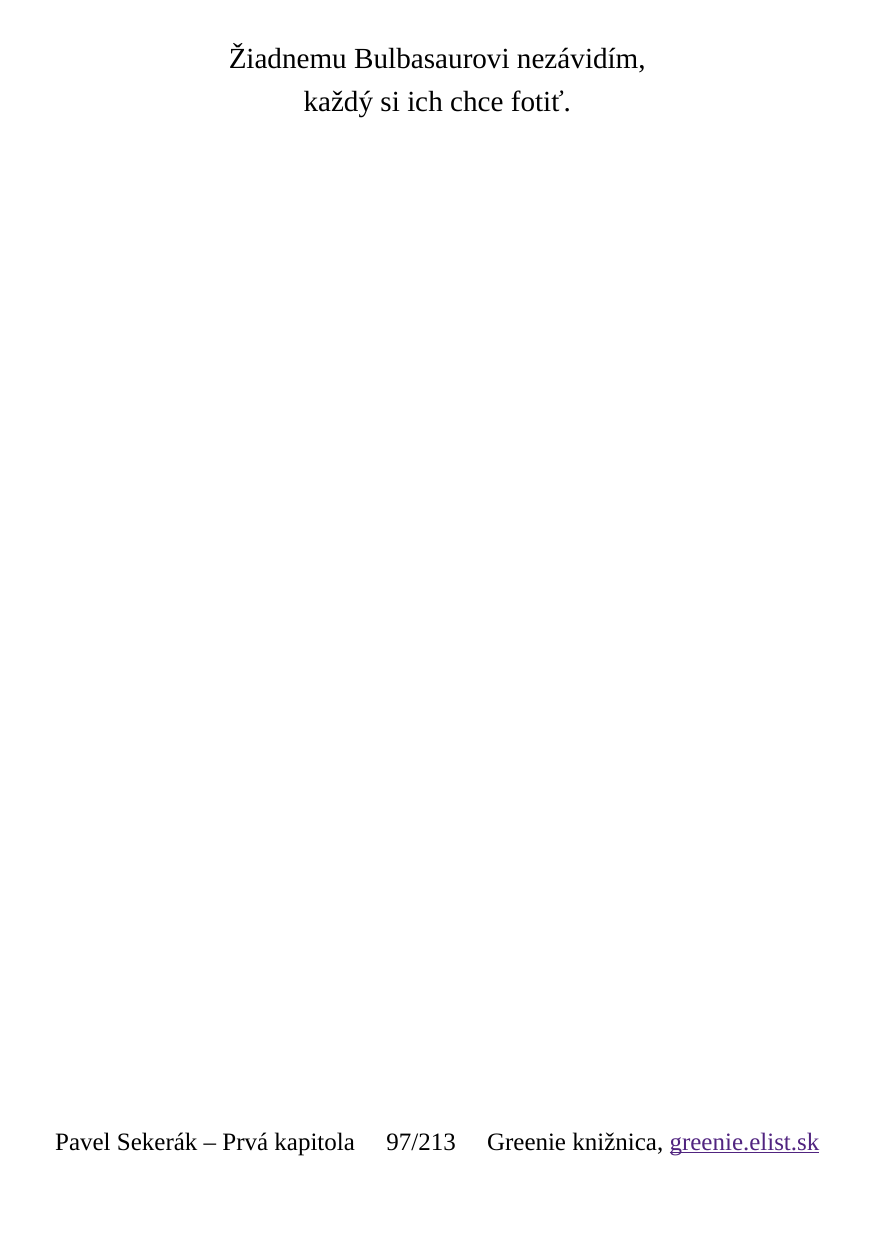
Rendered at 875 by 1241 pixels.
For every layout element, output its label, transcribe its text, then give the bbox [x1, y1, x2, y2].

text každý si ich chce fotiť. [41, 84, 833, 117]
text Žiadnemu Bulbasaurovi nezávidím, [41, 41, 833, 75]
